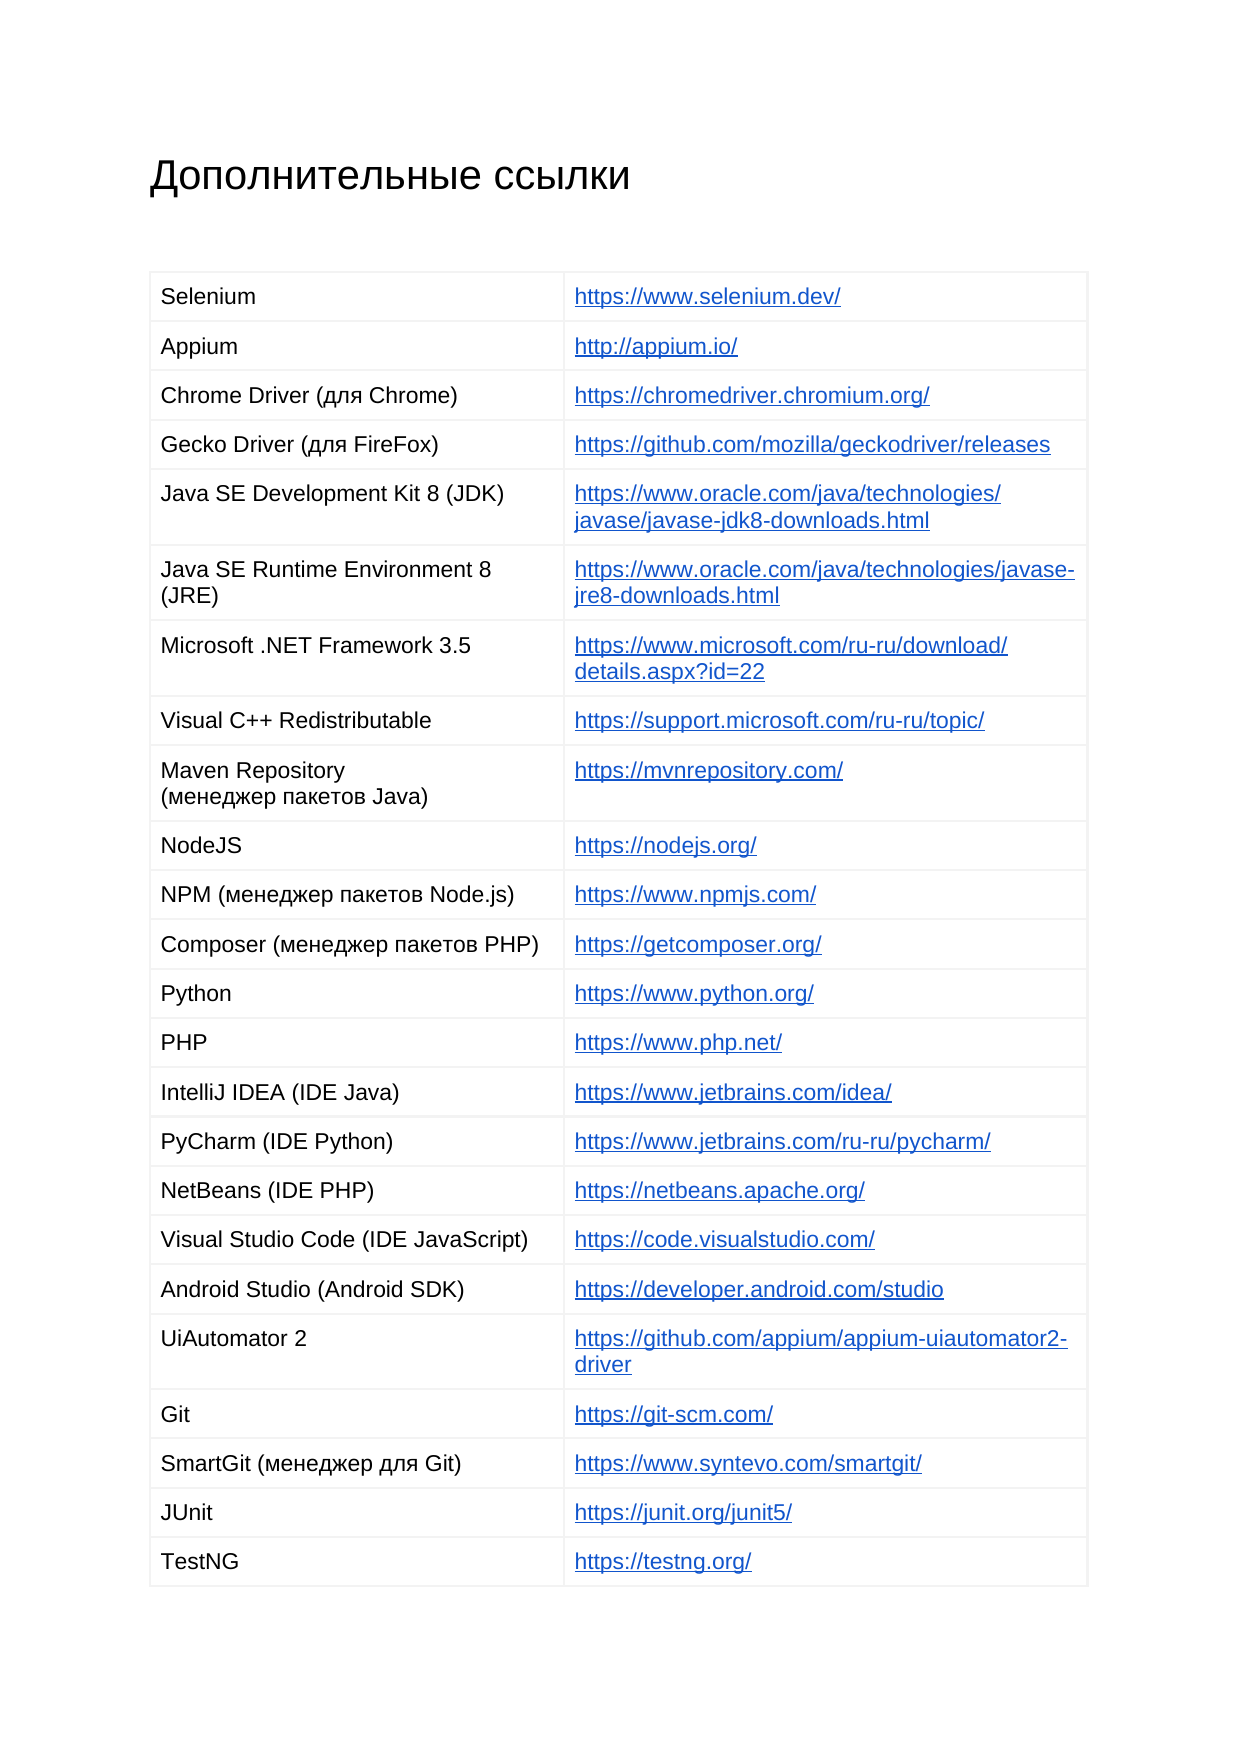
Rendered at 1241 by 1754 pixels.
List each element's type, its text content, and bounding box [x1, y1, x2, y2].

table_cell https://www.php.net/ [565, 1019, 1086, 1066]
table_cell https://chromedriver.chromium.org/ [565, 371, 1086, 419]
table_cell Git [151, 1390, 563, 1437]
table_header Selenium [151, 273, 563, 320]
table_cell Android Studio (Android SDK) [151, 1265, 563, 1312]
table_cell https://developer.android.com/studio [565, 1265, 1086, 1312]
table_cell https://support.microsoft.com/ru-ru/topic/ [565, 697, 1086, 744]
table_cell Composer (менеджер пакетов PHP) [151, 920, 563, 967]
table_cell PHP [151, 1019, 563, 1066]
table_cell TestNG [151, 1538, 563, 1585]
table_cell PyCharm (IDE Python) [151, 1118, 563, 1164]
table_cell Appium [151, 322, 563, 369]
table_cell Visual C++ Redistributable [151, 697, 563, 744]
table_cell https://junit.org/junit5/ [565, 1489, 1086, 1536]
table_cell Gecko Driver (для FireFox) [151, 421, 563, 468]
table_cell https://www.jetbrains.com/idea/ [565, 1068, 1086, 1115]
table_cell https://www.npmjs.com/ [565, 871, 1086, 918]
table_cell NPM (менеджер пакетов Node.js) [151, 871, 563, 918]
table_cell Chrome Driver (для Chrome) [151, 371, 563, 419]
table_cell https://www.syntevo.com/smartgit/ [565, 1439, 1086, 1487]
table_cell Java SE Runtime Environment 8 (JRE) [151, 546, 563, 619]
table_cell NetBeans (IDE PHP) [151, 1167, 563, 1214]
table_header https://www.selenium.dev/ [565, 273, 1086, 320]
table_cell https://github.com/mozilla/geckodriver/releases [565, 421, 1086, 468]
table_cell Maven Repository (менеджер пакетов Java) [151, 746, 563, 820]
table_cell Java SE Development Kit 8 (JDK) [151, 470, 563, 543]
table_cell IntelliJ IDEA (IDE Java) [151, 1068, 563, 1115]
table_cell https://git-scm.com/ [565, 1390, 1086, 1437]
table_cell NodeJS [151, 822, 563, 869]
table_cell https://www.oracle.com/java/technologies/javase/javase-jdk8-downloads.html [565, 470, 1086, 543]
table_cell https://www.jetbrains.com/ru-ru/pycharm/ [565, 1118, 1086, 1164]
table_cell https://getcomposer.org/ [565, 920, 1086, 967]
table_cell https://netbeans.apache.org/ [565, 1167, 1086, 1214]
table_cell https://mvnrepository.com/ [565, 746, 1086, 820]
table_cell https://testng.org/ [565, 1538, 1086, 1585]
table_cell https://github.com/appium/appium-uiautomator2-driver [565, 1315, 1086, 1388]
table_cell UiAutomator 2 [151, 1315, 563, 1388]
table_cell https://www.python.org/ [565, 970, 1086, 1017]
subtitle Дополнительные ссылки [150, 150, 1090, 198]
table_cell https://www.oracle.com/java/technologies/javase-jre8-downloads.html [565, 546, 1086, 619]
table_cell https://nodejs.org/ [565, 822, 1086, 869]
table_cell https://code.visualstudio.com/ [565, 1216, 1086, 1263]
table_cell https://www.microsoft.com/ru-ru/download/details.aspx?id=22 [565, 621, 1086, 695]
table_cell http://appium.io/ [565, 322, 1086, 369]
table_cell SmartGit (менеджер для Git) [151, 1439, 563, 1487]
table_cell Microsoft .NET Framework 3.5 [151, 621, 563, 695]
table_cell Visual Studio Code (IDE JavaScript) [151, 1216, 563, 1263]
table_cell Python [151, 970, 563, 1017]
table_cell JUnit [151, 1489, 563, 1536]
